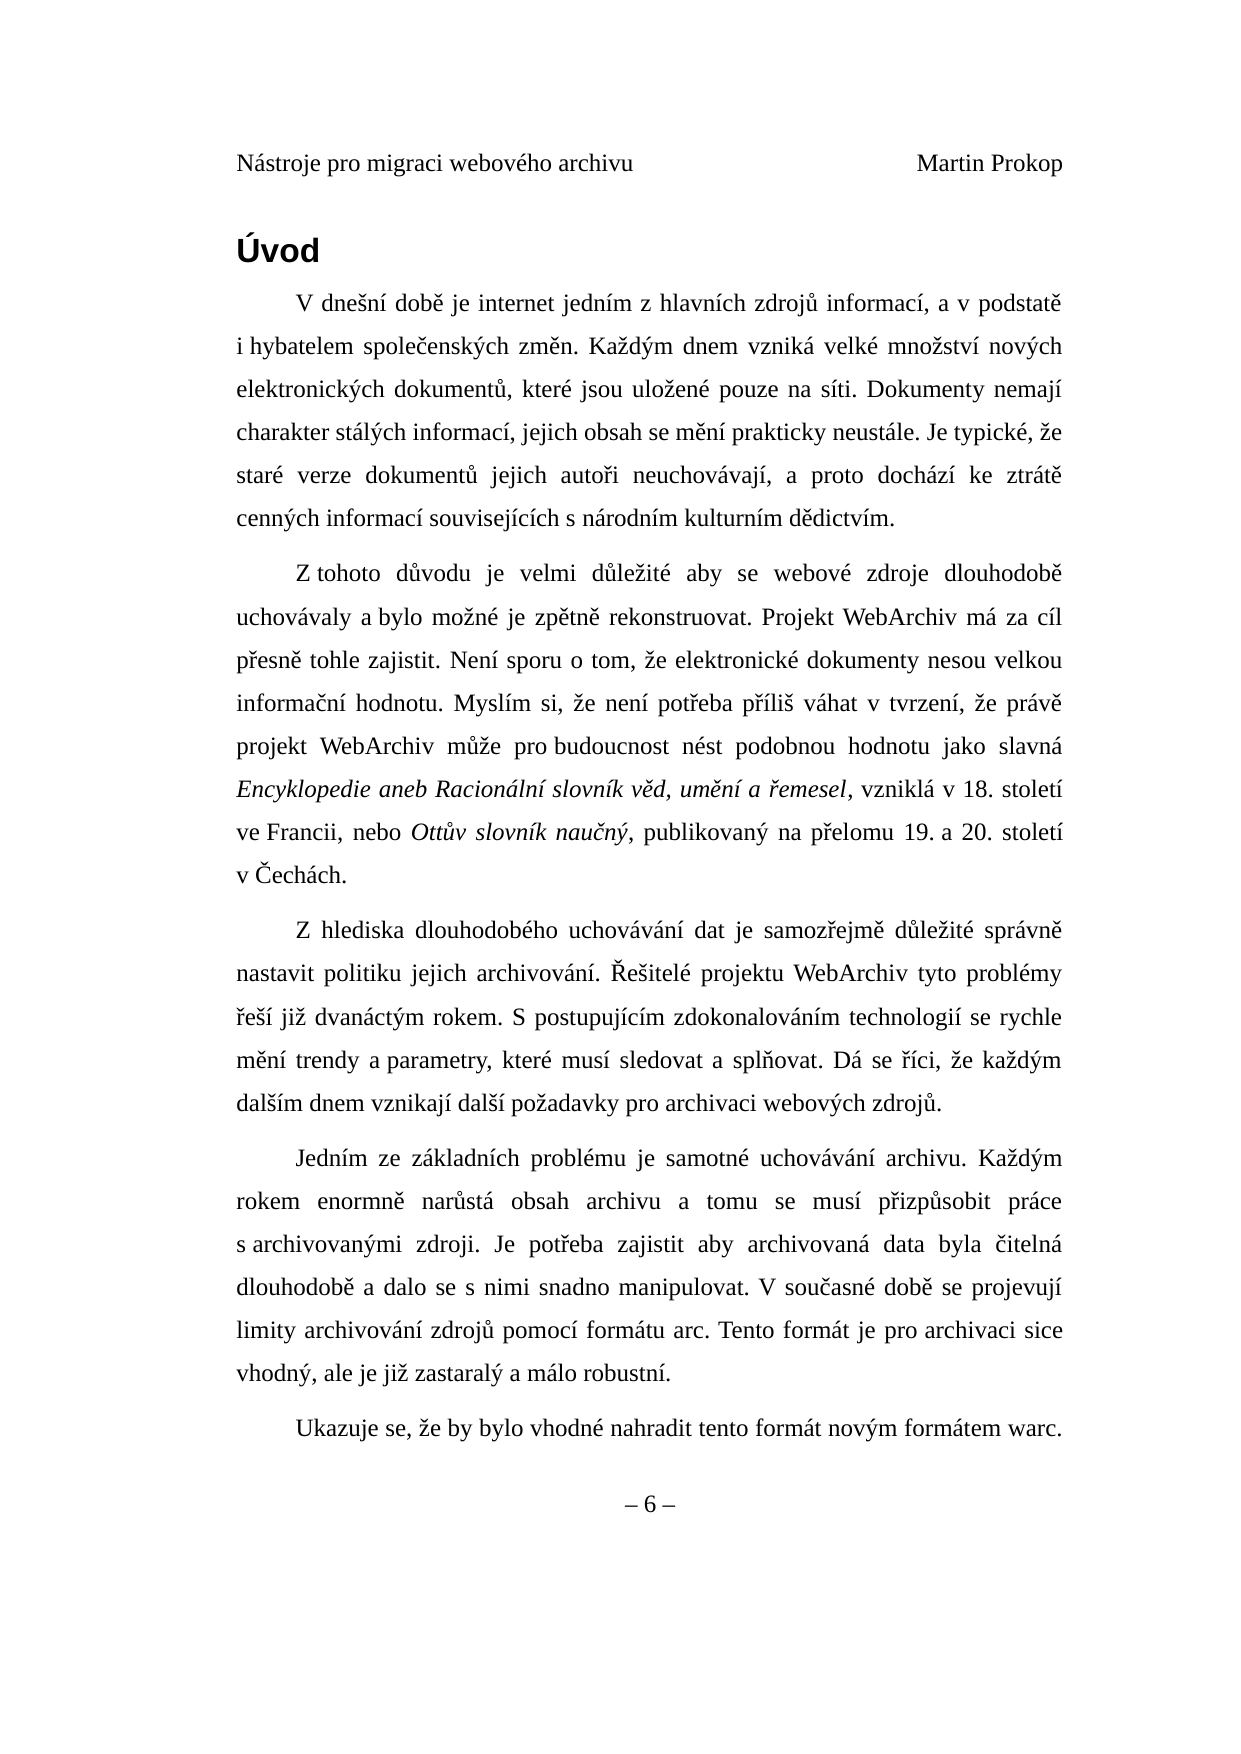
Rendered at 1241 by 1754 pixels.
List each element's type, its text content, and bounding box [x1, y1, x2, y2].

text Jedním ze základních problému je samotné uchovávání archivu. Každým rokem enormně narůstá obsah archivu a tomu se musí přizpůsobit práce s archivovanými zdroji. Je potřeba zajistit aby archivovaná data byla čitelná dlouhodobě a dalo se s nimi snadno manipulovat. V současné době se projevují limity archivování zdrojů pomocí formátu arc. Tento formát je pro archivaci sice vhodný, ale je již zastaralý a málo robustní. [236, 1143, 1063, 1387]
text Z tohoto důvodu je velmi důležité aby se webové zdroje dlouhodobě uchovávaly a bylo možné je zpětně rekonstruovat. Projekt WebArchiv má za cíl přesně tohle zajistit. Není sporu o tom, že elektronické dokumenty nesou velkou informační hodnotu. Myslím si, že není potřeba příliš váhat v tvrzení, že právě projekt WebArchiv může pro budoucnost nést podobnou hodnotu jako slavná Encyklopedie aneb Racionální slovník věd, umění a řemesel, vzniklá v 18. století ve Francii, nebo Ottův slovník naučný, publikovaný na přelomu 19. a 20. století v Čechách. [236, 558, 1063, 889]
text Z hlediska dlouhodobého uchovávání dat je samozřejmě důležité správně nastavit politiku jejich archivování. Řešitelé projektu WebArchiv tyto problémy řeší již dvanáctým rokem. S postupujícím zdokonalováním technologií se rychle mění trendy a parametry, které musí sledovat a splňovat. Dá se říci, že každým dalším dnem vznikají další požadavky pro archivaci webových zdrojů. [236, 915, 1063, 1117]
subtitle Úvod [236, 231, 1063, 269]
text Ukazuje se, že by bylo vhodné nahradit tento formát novým formátem warc. [236, 1413, 1063, 1442]
text V dnešní době je internet jedním z hlavních zdrojů informací, a v podstatě i hybatelem společenských změn. Každým dnem vzniká velké množství nových elektronických dokumentů, které jsou uložené pouze na síti. Dokumenty nemají charakter stálých informací, jejich obsah se mění prakticky neustále. Je typické, že staré verze dokumentů jejich autoři neuchovávají, a proto dochází ke ztrátě cenných informací souvisejících s národním kulturním dědictvím. [236, 288, 1063, 532]
